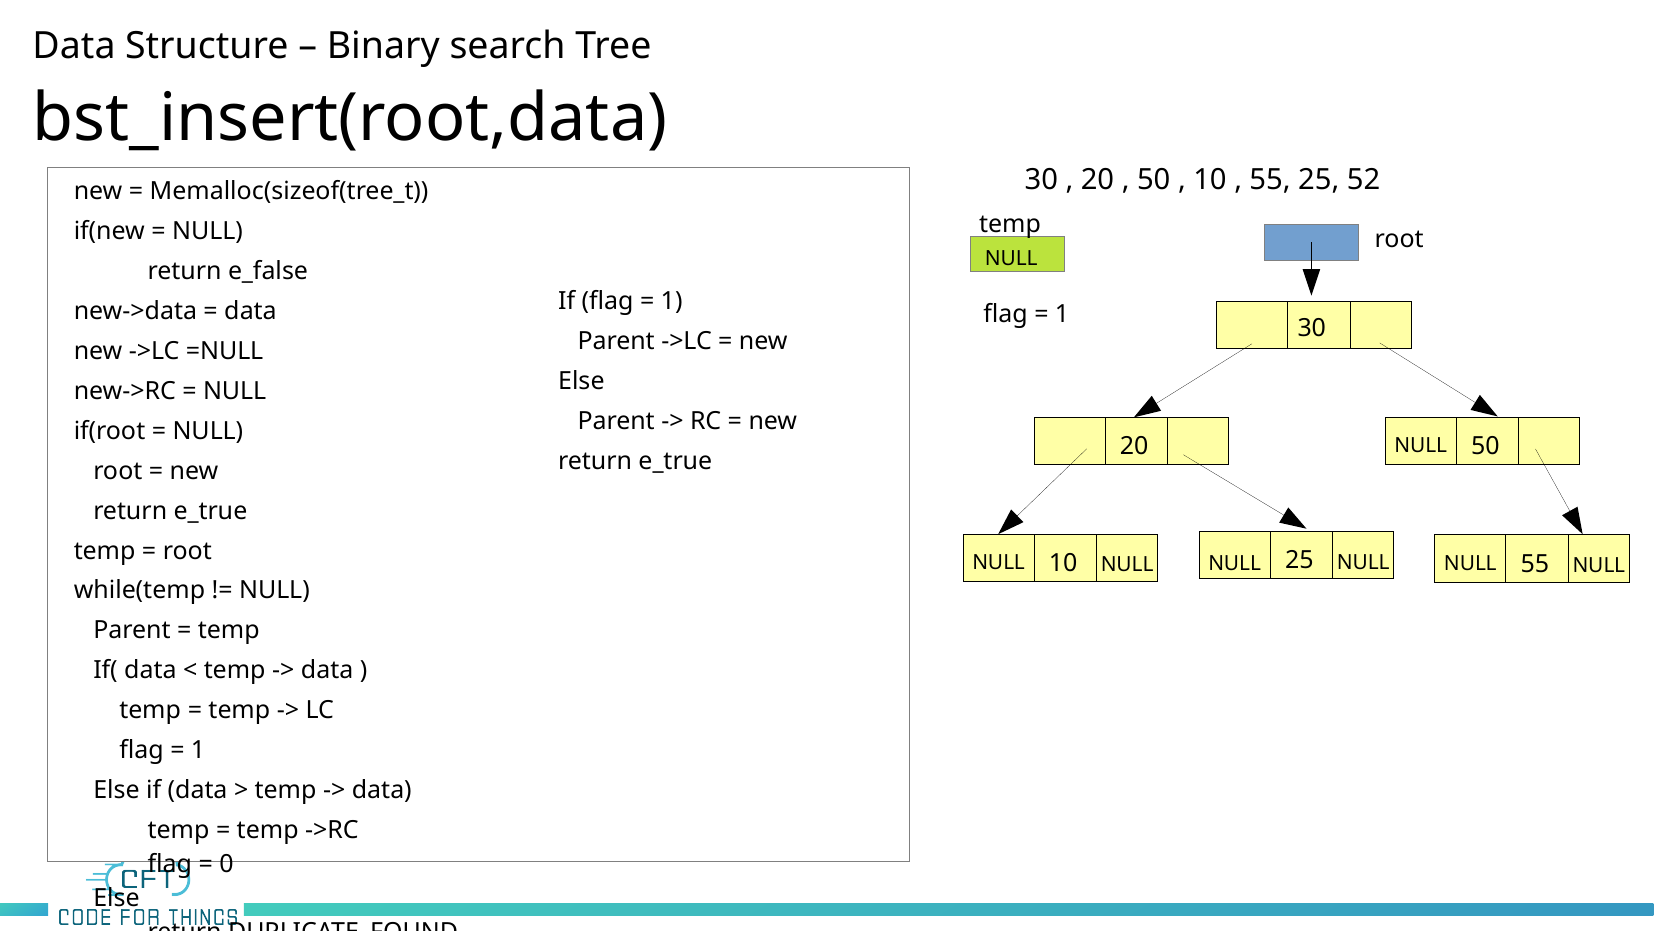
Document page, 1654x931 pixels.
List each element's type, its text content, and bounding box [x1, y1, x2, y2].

text_box NULL [1322, 539, 1406, 579]
text_box new = Memalloc(sizeof(tree_t)) if(new = NULL) return e_false new->data = data new ->LC =NULL new->RC = NULL if(root = NULL) root = new return e_true temp = root while(temp != NULL) Parent = temp If( data < temp -> data ) temp = temp -> LC flag = 1 Else if (data > temp -> data) temp = temp ->RC flag = 0 Else return DUPLICATE_FOUND [59, 166, 603, 866]
text_box NULL [1379, 422, 1464, 463]
text_box temp [964, 198, 1069, 243]
text_box 30 [1282, 302, 1345, 347]
text_box [1216, 301, 1287, 349]
text_box [1199, 531, 1270, 541]
text_box [963, 534, 1034, 540]
text_box [1385, 417, 1456, 422]
picture [59, 866, 237, 925]
text_box NULL [957, 540, 1041, 580]
text_box 55 [1505, 537, 1568, 583]
text_box [1519, 417, 1580, 465]
text_box NULL [1193, 541, 1278, 581]
text_box 10 [1034, 537, 1096, 582]
text_box [1097, 534, 1158, 542]
text_box 25 [1270, 534, 1333, 579]
text_box [1288, 301, 1350, 349]
text_box NULL [970, 236, 1054, 276]
text_box flag = 1 [968, 288, 1111, 333]
title Data Structure – Binary search Tree bst_insert(root,data) [32, 12, 1184, 166]
text_box NULL [1086, 542, 1170, 582]
text_box [603, 167, 910, 862]
text_box NULL [1429, 540, 1513, 580]
text_box root [1359, 212, 1440, 258]
text_box [1168, 417, 1229, 465]
text_box [1054, 243, 1065, 272]
text_box [1351, 301, 1412, 349]
text_box 20 [1105, 420, 1167, 465]
text_box [1264, 224, 1359, 261]
text_box [47, 167, 59, 862]
text_box 50 [1456, 420, 1519, 465]
text_box [1333, 531, 1394, 539]
text_box If (flag = 1) Parent ->LC = new Else Parent -> RC = new return e_true [543, 275, 863, 496]
text_box [1034, 417, 1105, 465]
text_box 30 , 20 , 50 , 10 , 55, 25, 52 [1009, 141, 1536, 201]
text_box NULL [1557, 542, 1642, 582]
text_box [1569, 534, 1630, 542]
text_box [1434, 534, 1505, 540]
